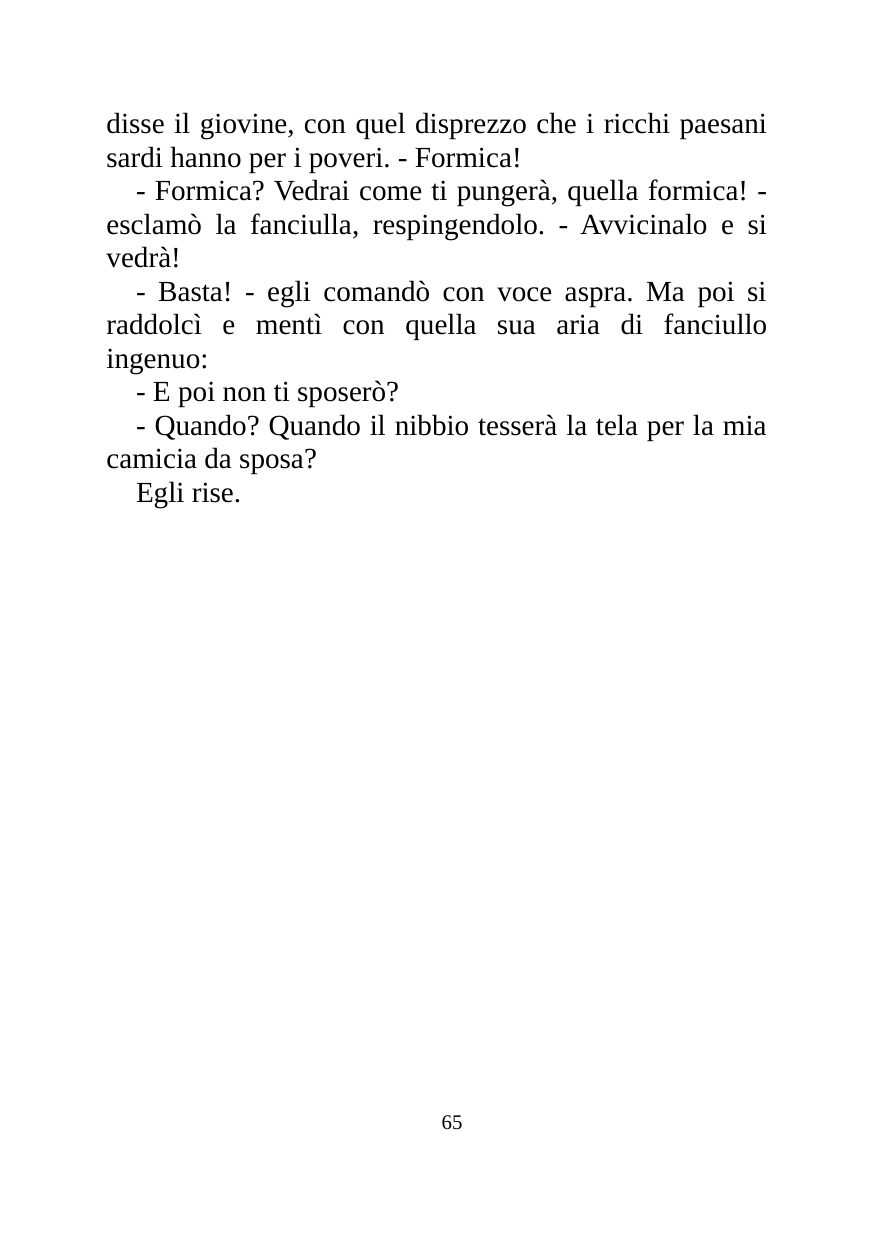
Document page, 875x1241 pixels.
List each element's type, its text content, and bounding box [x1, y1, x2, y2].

text - Basta! - egli comandò con voce aspra. Ma poi si raddolcì e mentì con quella sua aria di fanciullo ingenuo: [106, 274, 768, 374]
text - Quando? Quando il nibbio tesserà la tela per la mia camicia da sposa? [106, 408, 768, 475]
text Egli rise. [106, 475, 768, 509]
text - Formica? Vedrai come ti pungerà, quella formica! - esclamò la fanciulla, respingendolo. - Avvicinalo e si vedrà! [106, 173, 768, 274]
text - disse il giovine, con quel disprezzo che i ricchi paesani sardi hanno per i poveri. - Formica! [106, 106, 768, 173]
text - E poi non ti sposerò? [106, 374, 768, 408]
